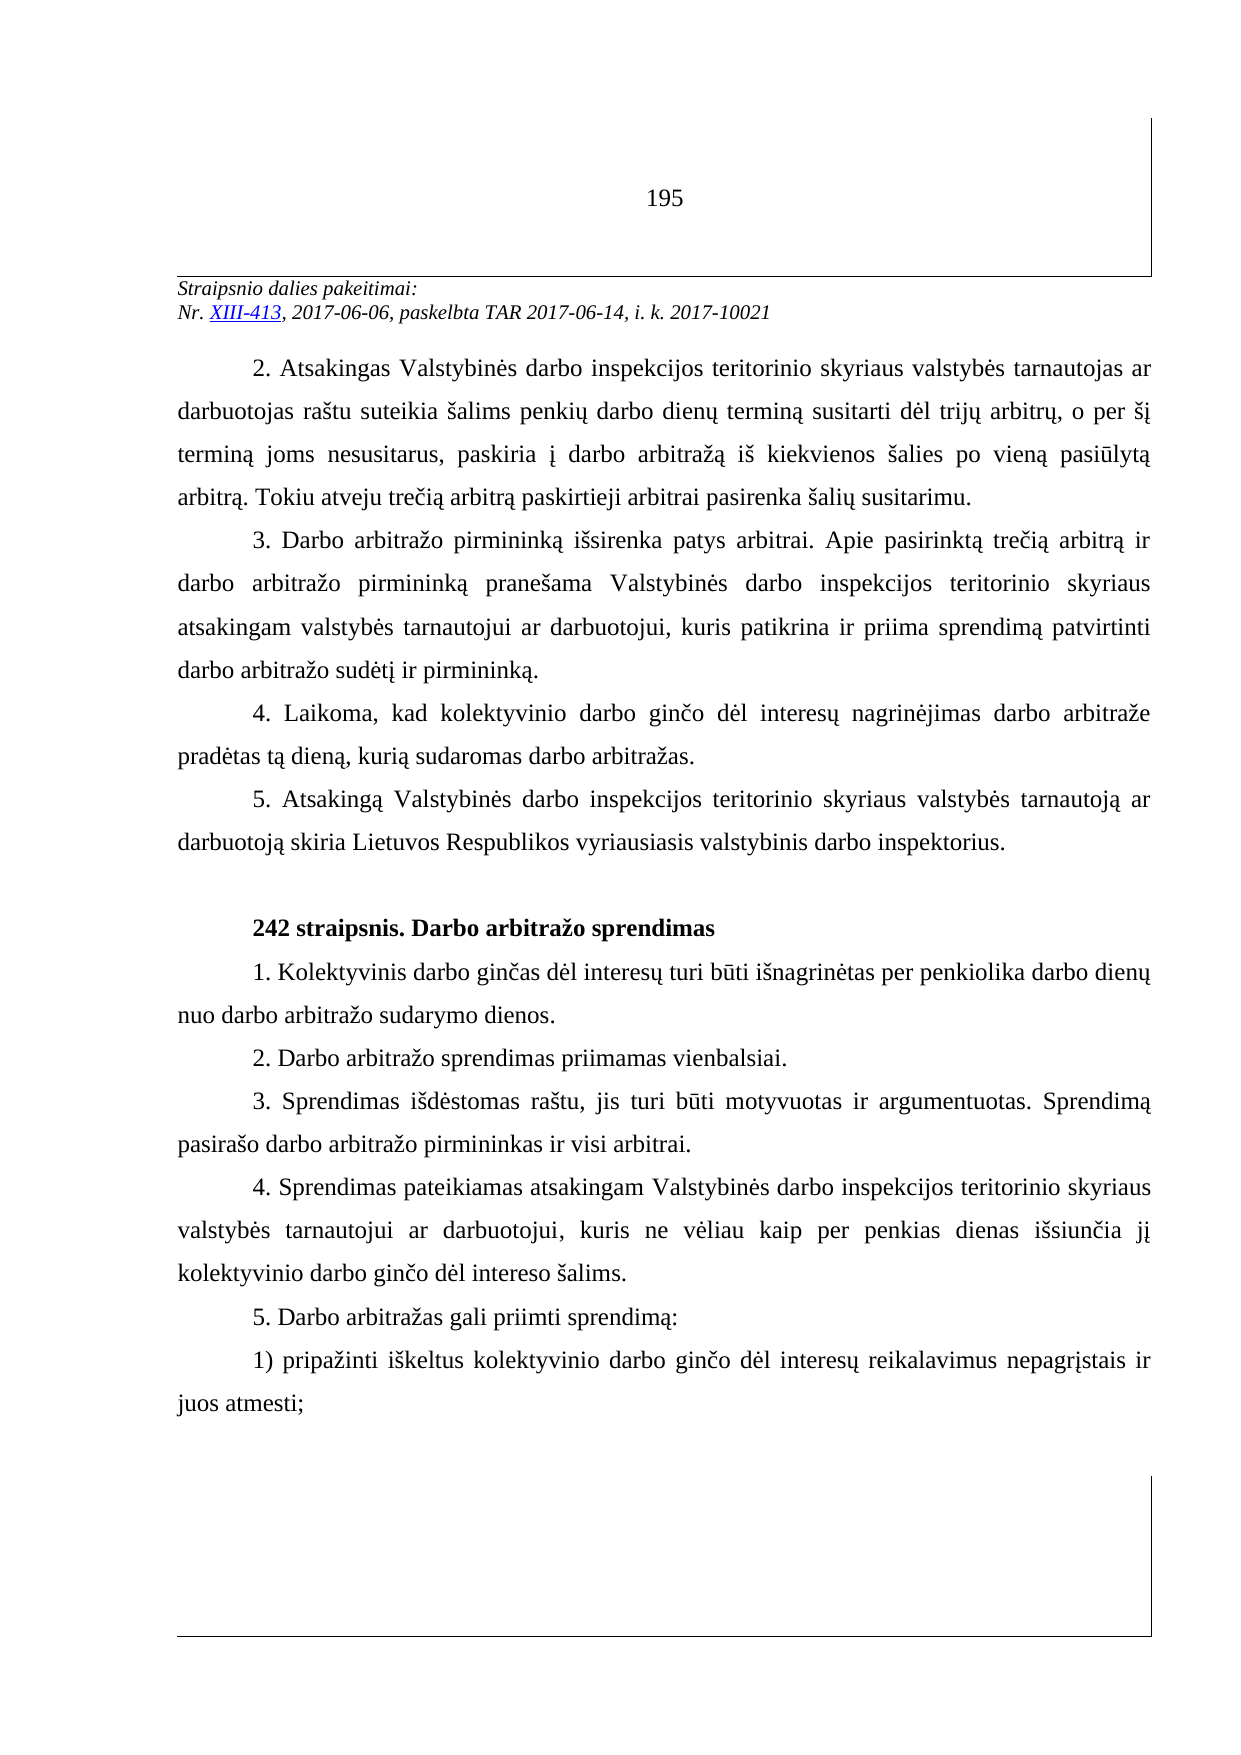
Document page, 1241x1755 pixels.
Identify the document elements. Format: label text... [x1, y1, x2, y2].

text 5. Atsakingą Valstybinės darbo inspekcijos teritorinio skyriaus valstybės tarnautoją ar darbuotoją skiria Lietuvos Respublikos vyriausiasis valstybinis darbo inspektorius. [177, 784, 1152, 856]
text Nr. XIII-413, 2017-06-06, paskelbta TAR 2017-06-14, i. k. 2017-10021 [177, 300, 1152, 324]
text 3. Darbo arbitražo pirmininką išsirenka patys arbitrai. Apie pasirinktą trečią arbitrą ir darbo arbitražo pirmininką pranešama Valstybinės darbo inspekcijos teritorinio skyriaus atsakingam valstybės tarnautojui ar darbuotojui, kuris patikrina ir priima sprendimą patvirtinti darbo arbitražo sudėtį ir pirmininką. [177, 525, 1152, 683]
text 3. Sprendimas išdėstomas raštu, jis turi būti motyvuotas ir argumentuotas. Sprendimą pasirašo darbo arbitražo pirmininkas ir visi arbitrai. [177, 1086, 1152, 1158]
text 2. Darbo arbitražo sprendimas priimamas vienbalsiai. [177, 1043, 1152, 1072]
text 1) pripažinti iškeltus kolektyvinio darbo ginčo dėl interesų reikalavimus nepagrįstais ir juos atmesti; [177, 1345, 1152, 1417]
text 5. Darbo arbitražas gali priimti sprendimą: [177, 1302, 1152, 1330]
text 4. Laikoma, kad kolektyvinio darbo ginčo dėl interesų nagrinėjimas darbo arbitraže pradėtas tą dieną, kurią sudaromas darbo arbitražas. [177, 698, 1152, 770]
subtitle 242 straipsnis. Darbo arbitražo sprendimas [177, 913, 1152, 942]
text 2. Atsakingas Valstybinės darbo inspekcijos teritorinio skyriaus valstybės tarnautojas ar darbuotojas raštu suteikia šalims penkių darbo dienų terminą susitarti dėl trijų arbitrų, o per šį terminą joms nesusitarus, paskiria į darbo arbitražą iš kiekvienos šalies po vieną pasiūlytą arbitrą. Tokiu atveju trečią arbitrą paskirtieji arbitrai pasirenka šalių susitarimu. [177, 353, 1152, 511]
text 1. Kolektyvinis darbo ginčas dėl interesų turi būti išnagrinėtas per penkiolika darbo dienų nuo darbo arbitražo sudarymo dienos. [177, 957, 1152, 1028]
text Straipsnio dalies pakeitimai: [177, 276, 1152, 300]
text 4. Sprendimas pateikiamas atsakingam Valstybinės darbo inspekcijos teritorinio skyriaus valstybės tarnautojui ar darbuotojui, kuris ne vėliau kaip per penkias dienas išsiunčia jį kolektyvinio darbo ginčo dėl intereso šalims. [177, 1172, 1152, 1287]
